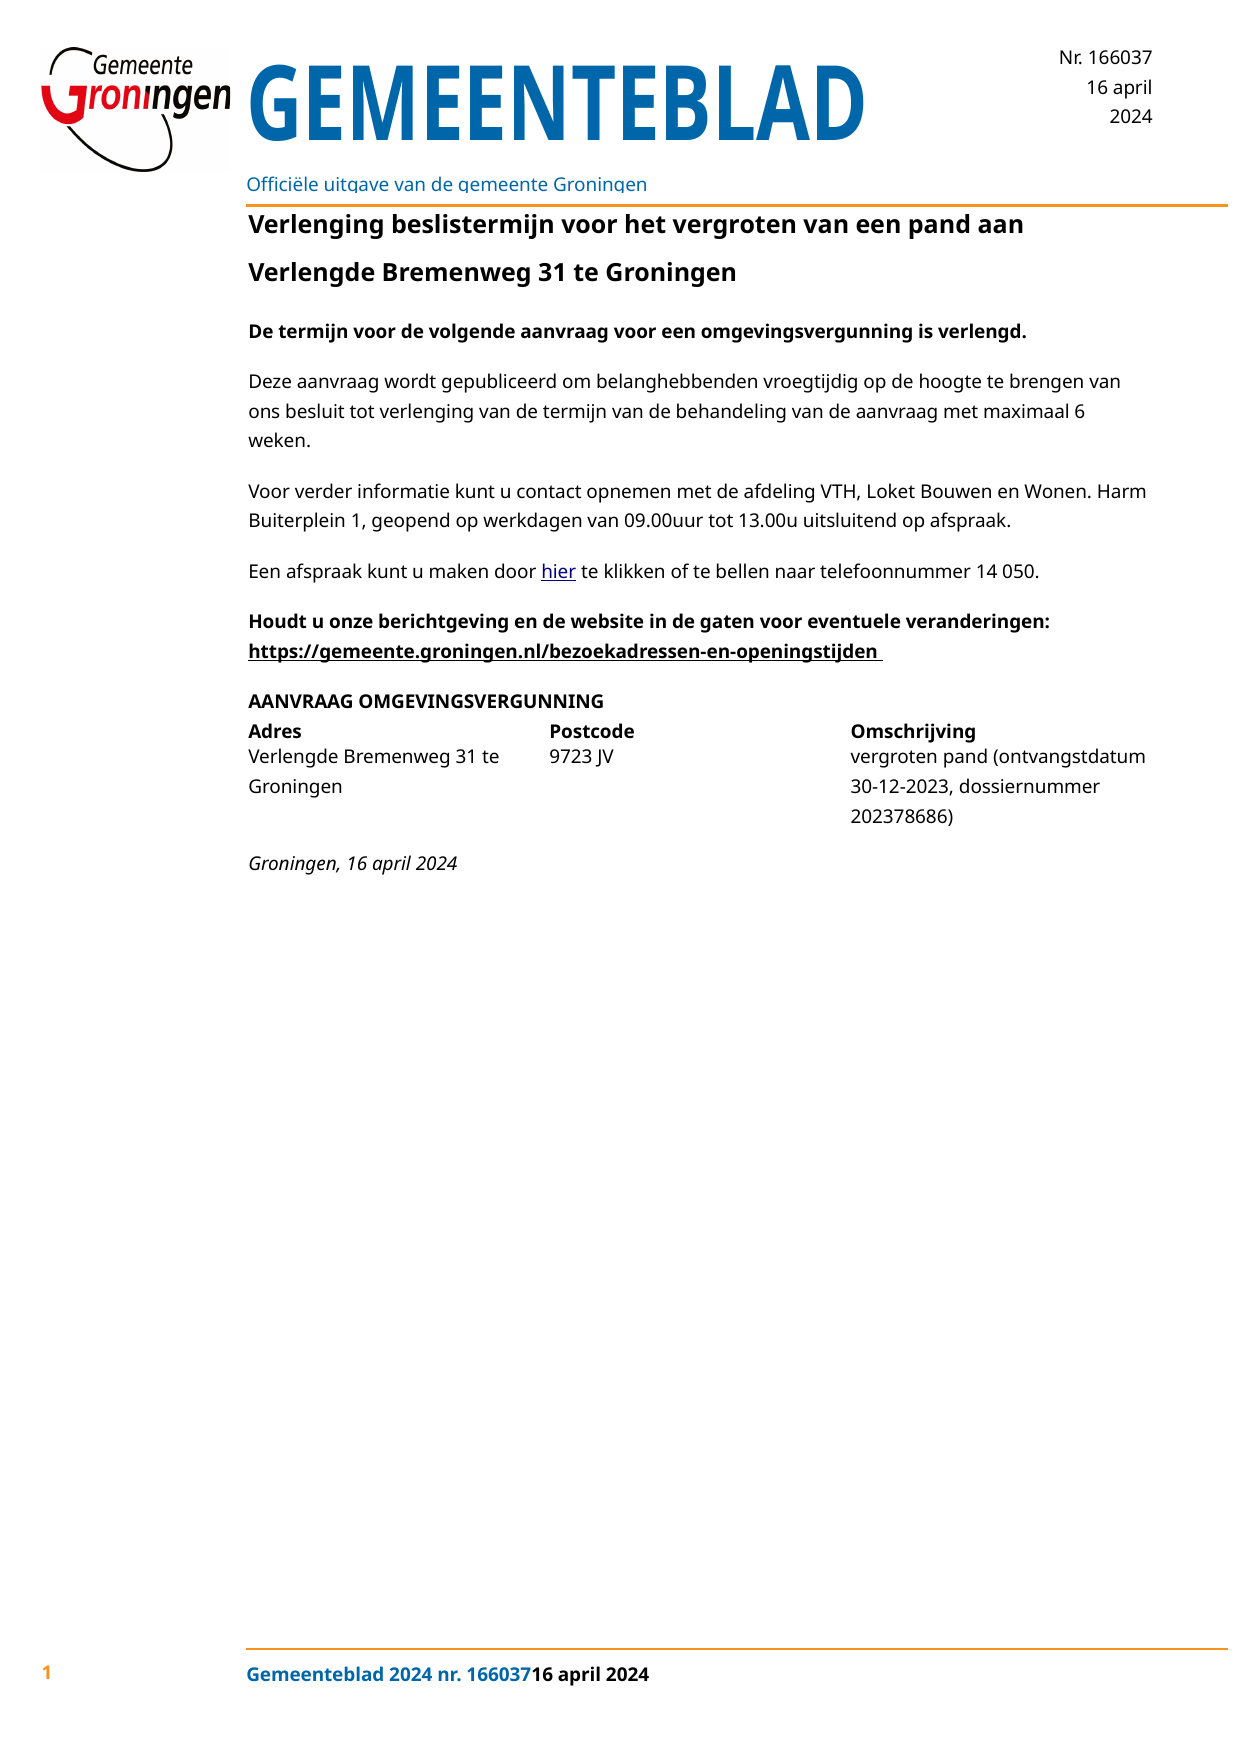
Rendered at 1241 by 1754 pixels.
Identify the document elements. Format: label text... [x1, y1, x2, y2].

text Voor verder informatie kunt u contact opnemen met de afdeling VTH, Loket Bouwen en Wonen. Harm Buiterplein 1, geopend op werkdagen van 09.00uur tot 13.00u uitsluitend op afspraak. [248, 478, 1152, 533]
table_header Omschrijving [850, 718, 1152, 744]
table_header Adres [248, 718, 549, 744]
text De termijn voor de volgende aanvraag voor een omgevingsvergunning is verlengd. [248, 318, 1152, 344]
text AANVRAAG OMGEVINGSVERGUNNING [248, 688, 1152, 714]
text Houdt u onze berichtgeving en de website in de gaten voor eventuele veranderingen: https://gemeente.groningen.nl/bezoekadressen-en-openingstijden [248, 608, 1152, 664]
table_cell vergroten pand (ontvangstdatum 30-12-2023, dossiernummer 202378686) [850, 744, 1152, 829]
table_header Postcode [549, 718, 850, 744]
text Een afspraak kunt u maken door hier te klikken of te bellen naar telefoonnummer 14 050. [248, 558, 1152, 584]
text Verlenging beslistermijn voor het vergroten van een pand aan Verlengde Bremenweg 31 te Groningen [248, 207, 1152, 288]
text Groningen, 16 april 2024 [248, 850, 1152, 876]
picture [41, 47, 231, 172]
text Deze aanvraag wordt gepubliceerd om belanghebbenden vroegtijdig op de hoogte te brengen van ons besluit tot verlenging van de termijn van de behandeling van de aanvraag met maximaal 6 weken. [248, 368, 1152, 453]
table_cell Verlengde Bremenweg 31 te Groningen [248, 744, 549, 829]
table_cell 9723 JV [549, 744, 850, 829]
